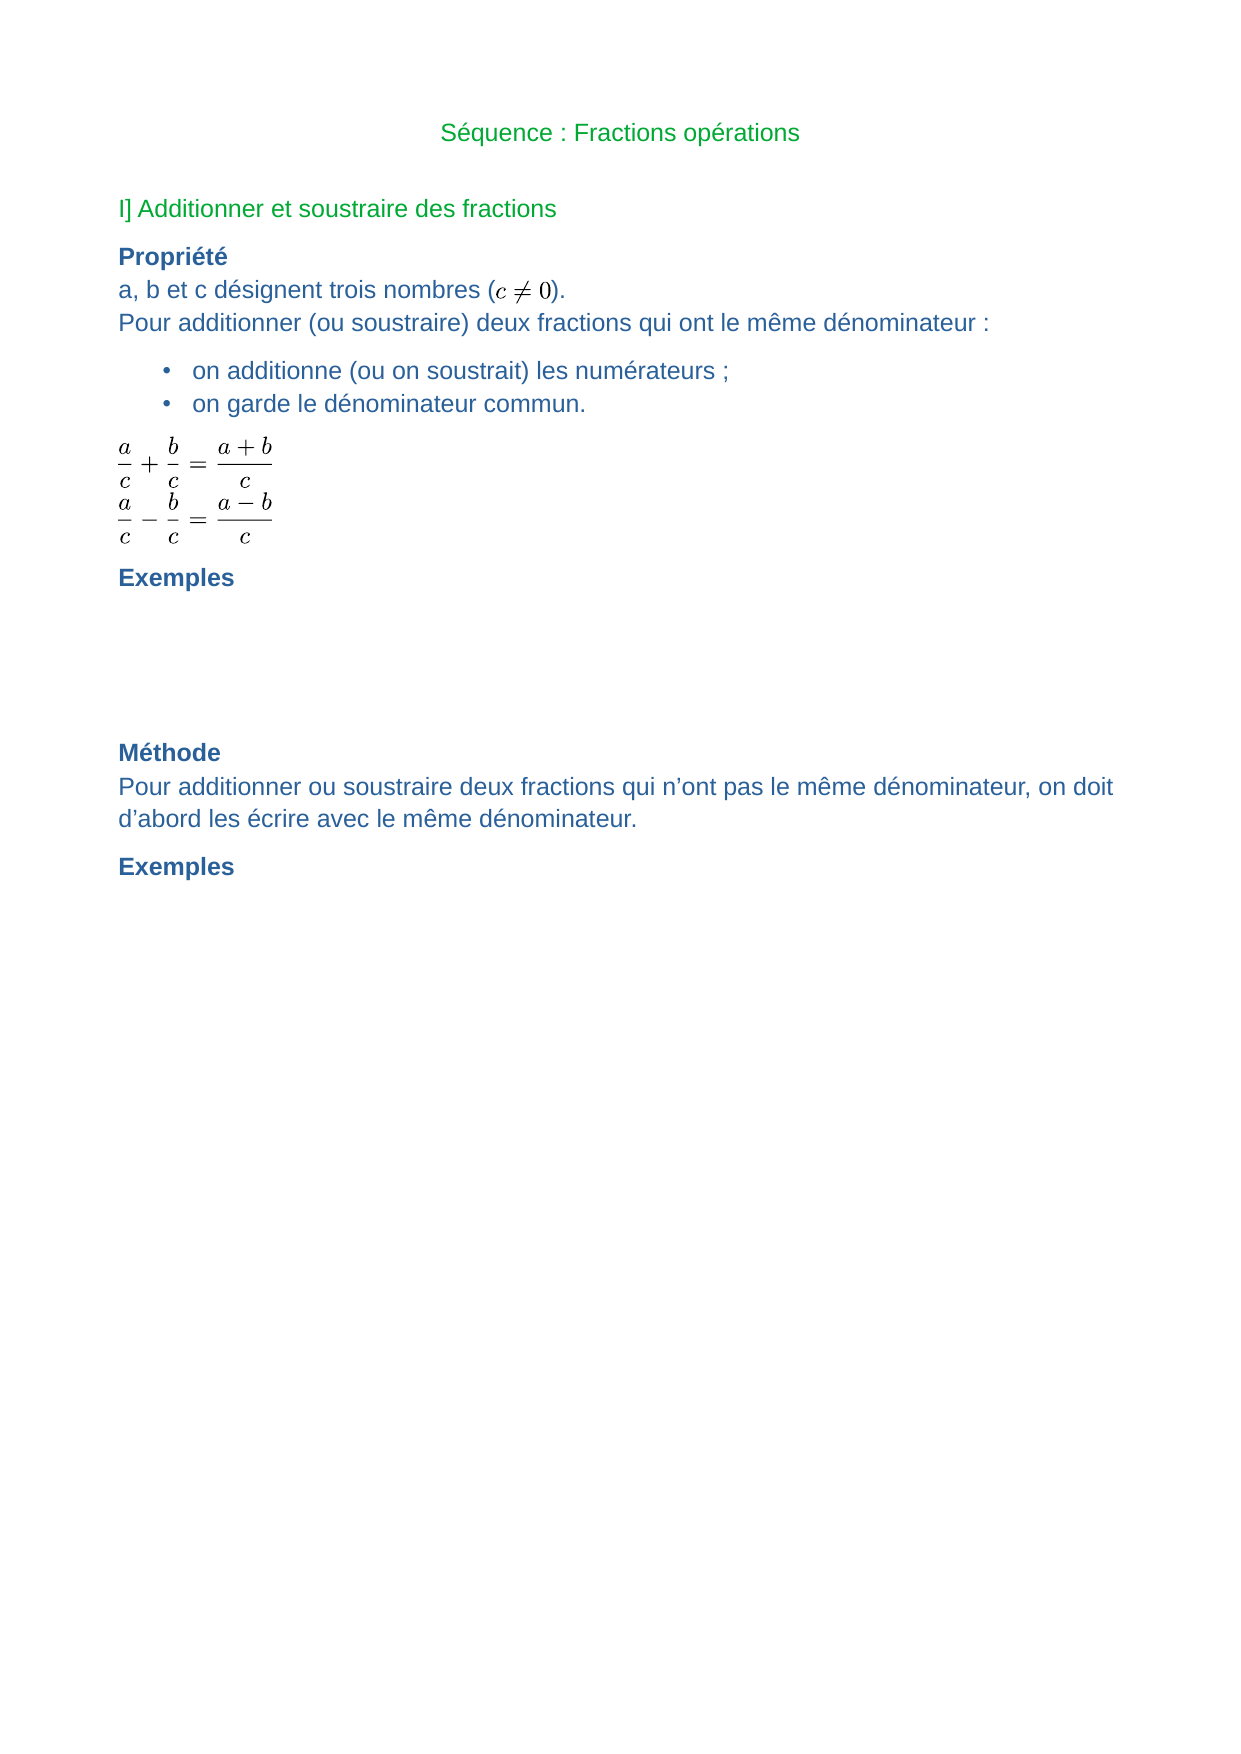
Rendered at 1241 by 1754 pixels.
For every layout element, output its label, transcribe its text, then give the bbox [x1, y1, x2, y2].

text Séquence : Fractions opérations [118, 118, 1122, 147]
list on additionne (ou on soustrait) les numérateurs ; [162, 356, 1122, 384]
text I] Additionner et soustraire des fractions [118, 194, 1122, 223]
text Exemples [118, 563, 1122, 624]
list on garde le dénominateur commun. [162, 389, 1122, 418]
text Méthode Pour additionner ou soustraire deux fractions qui n’ont pas le même dénominateur, on doit d’abord les écrire avec le même dénominateur. [118, 738, 1122, 833]
text Propriété a, b et c désignent trois nombres (). Pour additionner (ou soustraire) deux fractions qui ont le même dénominateur : [118, 242, 1122, 337]
text Exemples [118, 852, 1122, 881]
